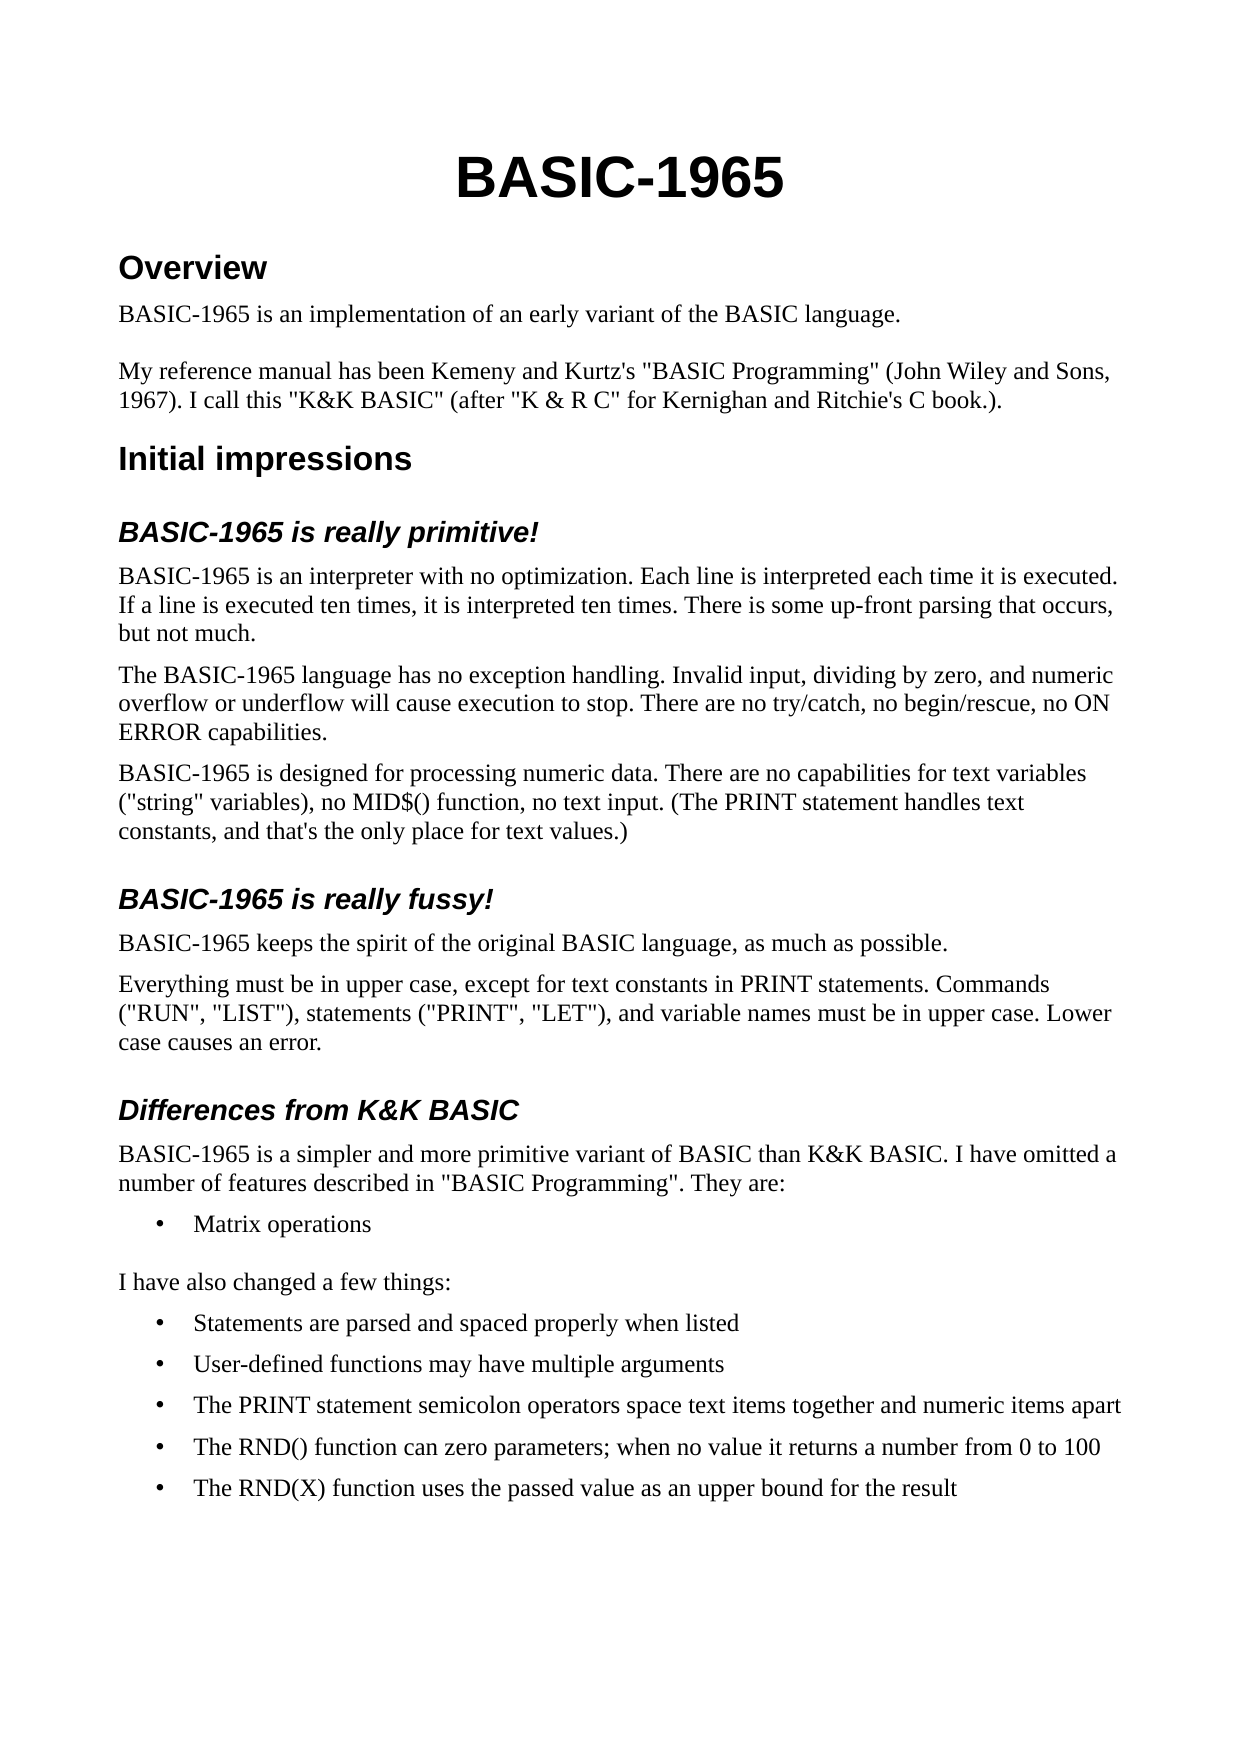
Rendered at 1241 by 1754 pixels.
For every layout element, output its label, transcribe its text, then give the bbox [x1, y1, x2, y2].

text BASIC-1965 is designed for processing numeric data. There are no capabilities for text variables ("string" variables), no MID$() function, no text input. (The PRINT statement handles text constants, and that's the only place for text values.) [118, 758, 1122, 845]
subtitle Differences from K&K BASIC [118, 1093, 1122, 1127]
text I have also changed a few things: [118, 1267, 1122, 1296]
text My reference manual has been Kemeny and Kurtz's "BASIC Programming" (John Wiley and Sons, 1967). I call this "K&K BASIC" (after "K & R C" for Kernighan and Ritchie's C book.). [118, 356, 1122, 414]
list The PRINT statement semicolon operators space text items together and numeric items apart [156, 1391, 1122, 1419]
subtitle BASIC-1965 is really fussy! [118, 882, 1122, 916]
text BASIC-1965 keeps the spirit of the original BASIC language, as much as possible. [118, 928, 1122, 957]
list The RND() function can zero parameters; when no value it returns a number from 0 to 100 [156, 1432, 1122, 1461]
title BASIC-1965 [118, 143, 1122, 210]
subtitle Initial impressions [118, 439, 1122, 477]
text BASIC-1965 is a simpler and more primitive variant of BASIC than K&K BASIC. I have omitted a number of features described in "BASIC Programming". They are: [118, 1139, 1122, 1197]
subtitle BASIC-1965 is really primitive! [118, 515, 1122, 548]
text BASIC-1965 is an implementation of an early variant of the BASIC language. [118, 299, 1122, 328]
text BASIC-1965 is an interpreter with no optimization. Each line is interpreted each time it is executed. If a line is executed ten times, it is interpreted ten times. There is some up-front parsing that occurs, but not much. [118, 561, 1122, 647]
list Matrix operations [156, 1209, 1122, 1238]
list User-defined functions may have multiple arguments [156, 1349, 1122, 1378]
list Statements are parsed and spaced properly when listed [156, 1308, 1122, 1337]
text The BASIC-1965 language has no exception handling. Invalid input, dividing by zero, and numeric overflow or underflow will cause execution to stop. There are no try/catch, no begin/rescue, no ON ERROR capabilities. [118, 660, 1122, 746]
text Everything must be in upper case, except for text constants in PRINT statements. Commands ("RUN", "LIST"), statements ("PRINT", "LET"), and variable names must be in upper case. Lower case causes an error. [118, 969, 1122, 1056]
list The RND(X) function uses the passed value as an upper bound for the result [156, 1473, 1122, 1502]
subtitle Overview [118, 248, 1122, 286]
